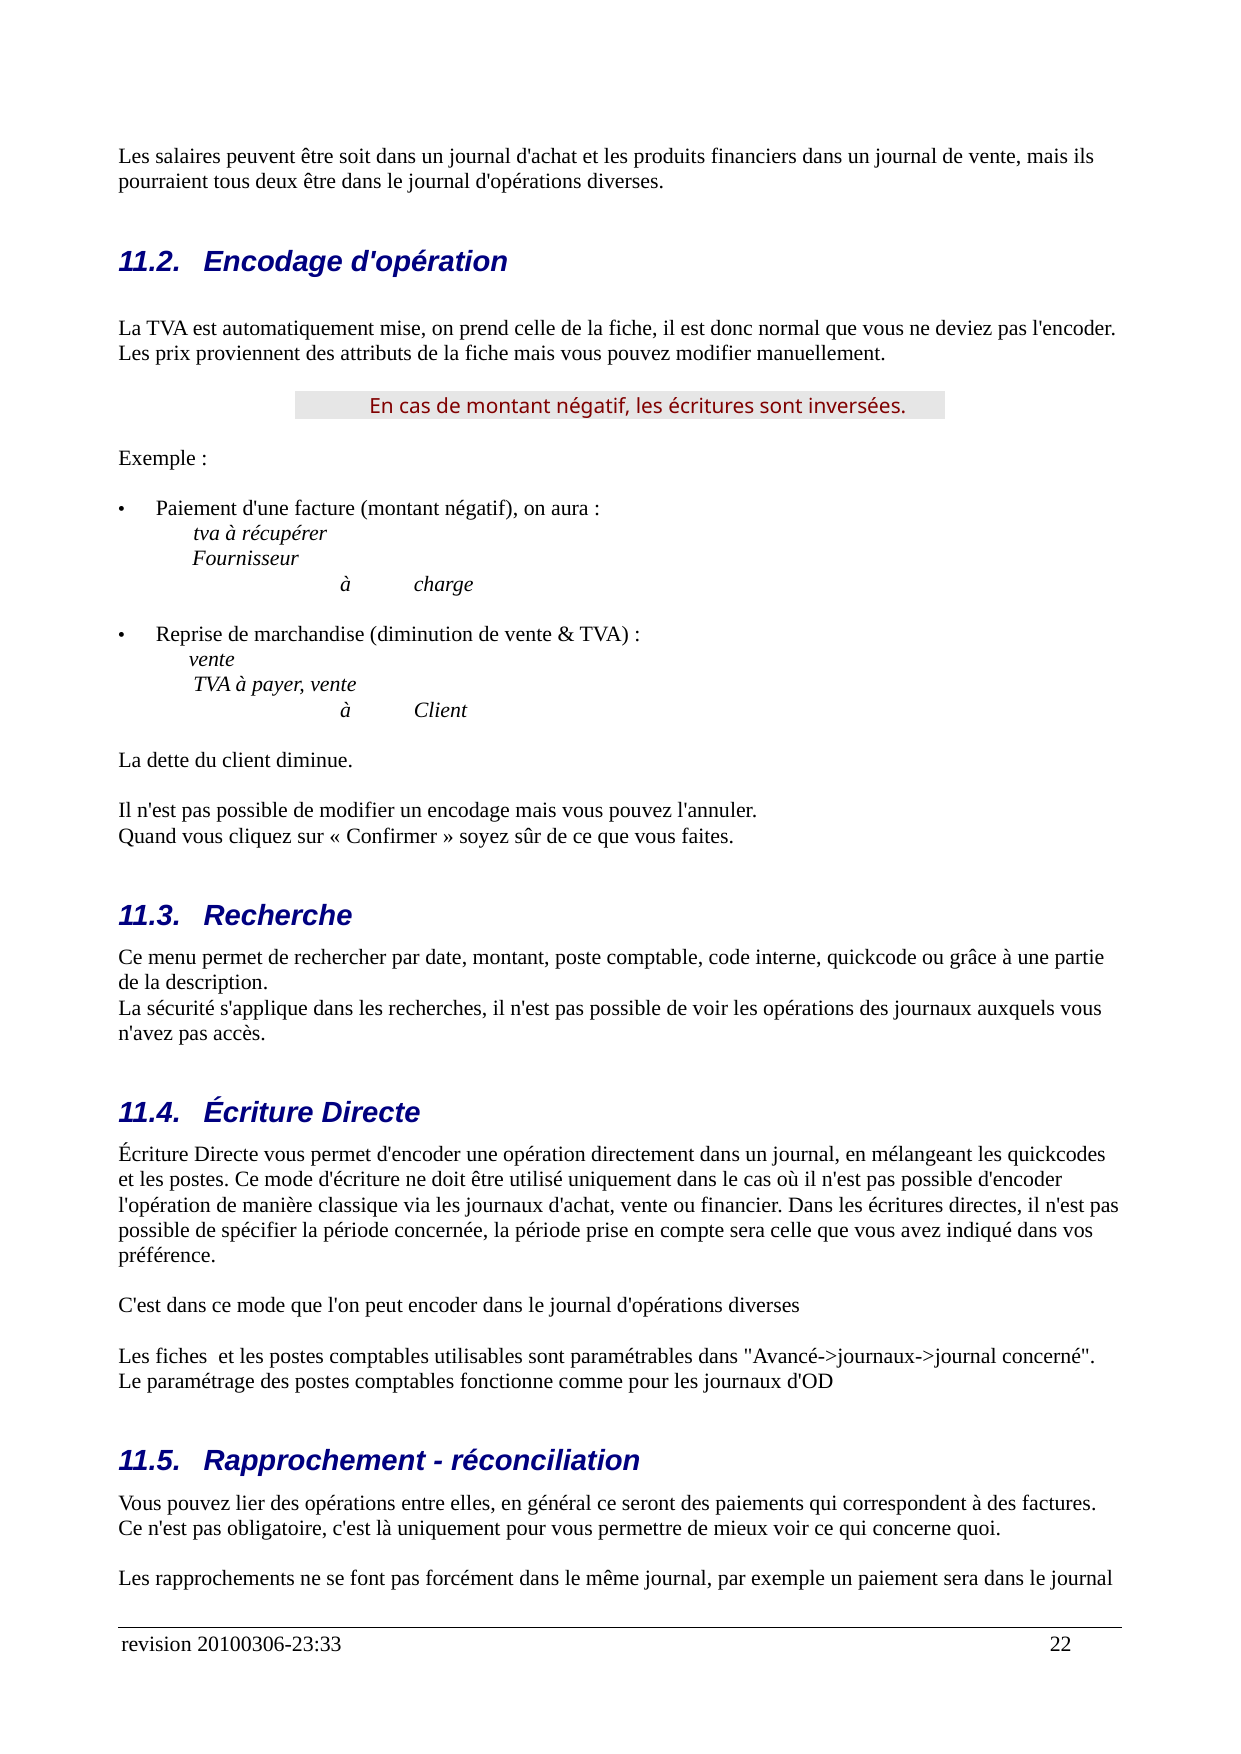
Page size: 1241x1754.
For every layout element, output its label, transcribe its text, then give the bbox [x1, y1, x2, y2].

subtitle Encodage d'opération [118, 244, 1122, 277]
text En cas de montant négatif, les écritures sont inversées. [295, 391, 945, 419]
list à charge [118, 571, 1122, 596]
list Paiement d'une facture (montant négatif), on aura : [118, 495, 1122, 520]
list TVA à payer, vente [156, 671, 1122, 697]
list vente [118, 646, 1122, 671]
list tva à récupérer [156, 520, 1122, 545]
text Vous pouvez lier des opérations entre elles, en général ce seront des paiements qui correspondent à des factures. Ce n'est pas obligatoire, c'est là uniquement pour vous permettre de mieux voir ce qui concerne quoi. [118, 1489, 1122, 1540]
text Les salaires peuvent être soit dans un journal d'achat et les produits financiers dans un journal de vente, mais ils pourraient tous deux être dans le journal d'opérations diverses. [118, 143, 1122, 194]
text Fournisseur [118, 545, 1122, 571]
text à Client [118, 697, 1122, 722]
text Écriture Directe vous permet d'encoder une opération directement dans un journal, en mélangeant les quickcodes et les postes. Ce mode d'écriture ne doit être utilisé uniquement dans le cas où il n'est pas possible d'encoder l'opération de manière classique via les journaux d'achat, vente ou financier. Dans les écritures directes, il n'est pas possible de spécifier la période concernée, la période prise en compte sera celle que vous avez indiqué dans vos préférence. [118, 1141, 1122, 1267]
text La dette du client diminue. [118, 747, 1122, 772]
subtitle Rapprochement - réconciliation [118, 1443, 1122, 1477]
text Quand vous cliquez sur « Confirmer » soyez sûr de ce que vous faites. [118, 823, 1122, 848]
subtitle Recherche [118, 898, 1122, 932]
text Ce menu permet de rechercher par date, montant, poste comptable, code interne, quickcode ou grâce à une partie de la description. [118, 944, 1122, 994]
text Les fiches et les postes comptables utilisables sont paramétrables dans "Avancé->journaux->journal concerné". Le paramétrage des postes comptables fonctionne comme pour les journaux d'OD [118, 1343, 1122, 1393]
text La TVA est automatiquement mise, on prend celle de la fiche, il est donc normal que vous ne deviez pas l'encoder. Les prix proviennent des attributs de la fiche mais vous pouvez modifier manuellement. [118, 315, 1122, 366]
list Reprise de marchandise (diminution de vente & TVA) : [118, 621, 1122, 646]
text C'est dans ce mode que l'on peut encoder dans le journal d'opérations diverses [118, 1292, 1122, 1318]
subtitle Écriture Directe [118, 1095, 1122, 1129]
text La sécurité s'applique dans les recherches, il n'est pas possible de voir les opérations des journaux auxquels vous n'avez pas accès. [118, 994, 1122, 1045]
text Il n'est pas possible de modifier un encodage mais vous pouvez l'annuler. [118, 797, 1122, 823]
text Exemple : [118, 444, 1122, 470]
text Les rapprochements ne se font pas forcément dans le même journal, par exemple un paiement sera dans le journal [118, 1565, 1122, 1590]
